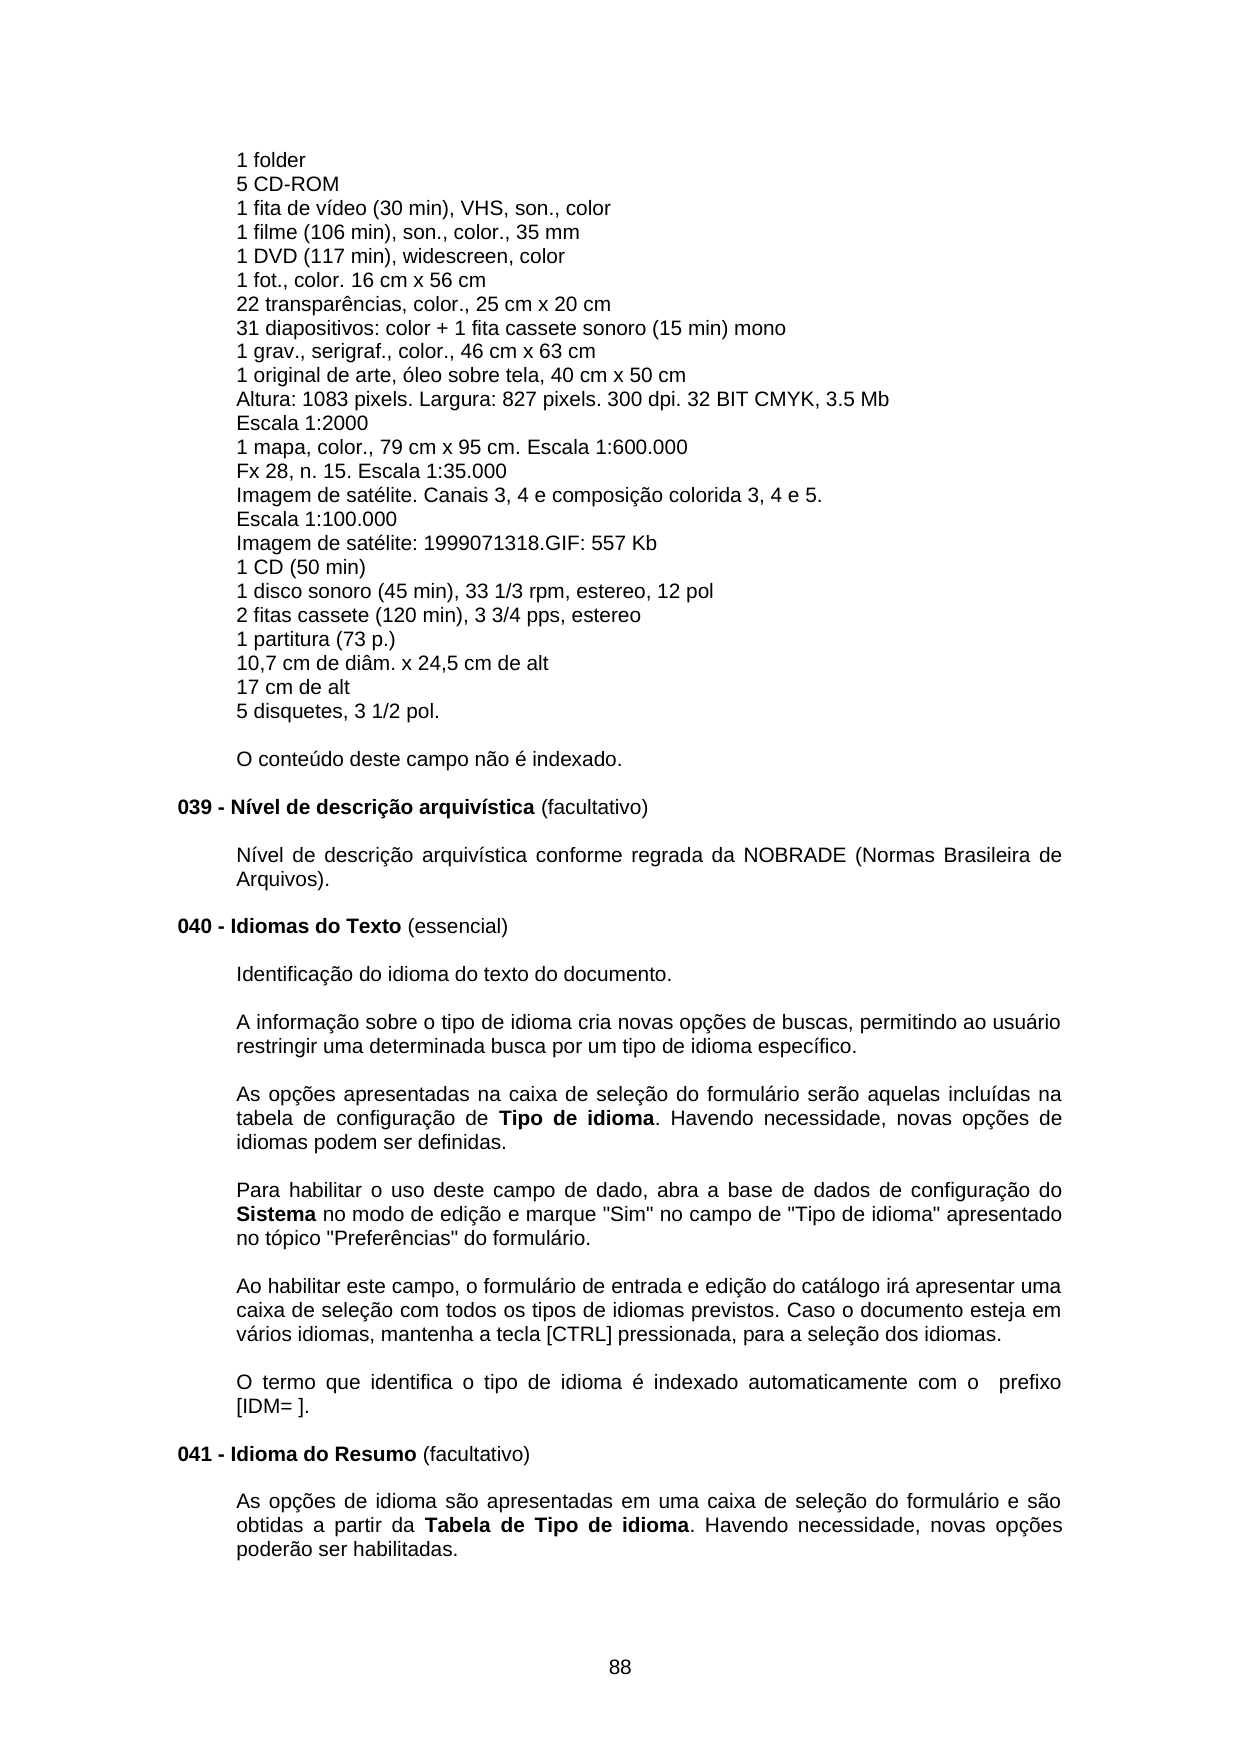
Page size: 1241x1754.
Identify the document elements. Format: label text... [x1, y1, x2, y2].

text 1 partitura (73 p.) [236, 627, 1063, 651]
text 22 transparências, color., 25 cm x 20 cm [236, 291, 1063, 315]
text 17 cm de alt [236, 675, 1063, 699]
text Fx 28, n. 15. Escala 1:35.000 [236, 459, 1063, 483]
text O termo que identifica o tipo de idioma é indexado automaticamente com o prefixo [IDM= ]. [236, 1369, 1063, 1417]
text Imagem de satélite: 1999071318.GIF: 557 Kb [236, 531, 1063, 555]
text 1 mapa, color., 79 cm x 95 cm. Escala 1:600.000 [236, 435, 1063, 459]
text 1 original de arte, óleo sobre tela, 40 cm x 50 cm [236, 363, 1063, 387]
text 1 folder [236, 148, 1063, 172]
text 1 fita de vídeo (30 min), VHS, son., color [236, 196, 1063, 219]
text 1 grav., serigraf., color., 46 cm x 63 cm [236, 339, 1063, 363]
text 1 disco sonoro (45 min), 33 1/3 rpm, estereo, 12 pol [236, 579, 1063, 603]
text Imagem de satélite. Canais 3, 4 e composição colorida 3, 4 e 5. [236, 483, 1063, 507]
text As opções apresentadas na caixa de seleção do formulário serão aquelas incluídas na tabela de configuração de Tipo de idioma. Havendo necessidade, novas opções de idiomas podem ser definidas. [236, 1082, 1063, 1154]
text 041 - Idioma do Resumo (facultativo) [177, 1441, 1063, 1465]
text 040 - Idiomas do Texto (essencial) [177, 914, 1063, 938]
text 1 CD (50 min) [236, 555, 1063, 579]
text 1 fot., color. 16 cm x 56 cm [236, 267, 1063, 291]
text O conteúdo deste campo não é indexado. [236, 747, 1063, 771]
text 10,7 cm de diâm. x 24,5 cm de alt [236, 651, 1063, 675]
text Escala 1:100.000 [236, 507, 1063, 531]
text 5 disquetes, 3 1/2 pol. [236, 699, 1063, 723]
text Escala 1:2000 [236, 411, 1063, 435]
text Altura: 1083 pixels. Largura: 827 pixels. 300 dpi. 32 BIT CMYK, 3.5 Mb [236, 387, 1063, 411]
text Nível de descrição arquivística conforme regrada da NOBRADE (Normas Brasileira de Arquivos). [236, 842, 1063, 890]
text As opções de idioma são apresentadas em uma caixa de seleção do formulário e são obtidas a partir da Tabela de Tipo de idioma. Havendo necessidade, novas opções poderão ser habilitadas. [236, 1489, 1063, 1561]
text Ao habilitar este campo, o formulário de entrada e edição do catálogo irá apresentar uma caixa de seleção com todos os tipos de idiomas previstos. Caso o documento esteja em vários idiomas, mantenha a tecla [CTRL] pressionada, para a seleção dos idiomas. [236, 1274, 1063, 1346]
text 2 fitas cassete (120 min), 3 3/4 pps, estereo [236, 603, 1063, 627]
text 039 - Nível de descrição arquivística (facultativo) [177, 794, 1063, 818]
text 1 filme (106 min), son., color., 35 mm [236, 219, 1063, 243]
text 5 CD-ROM [236, 172, 1063, 196]
text Para habilitar o uso deste campo de dado, abra a base de dados de configuração do Sistema no modo de edição e marque "Sim" no campo de "Tipo de idioma" apresentado no tópico "Preferências" do formulário. [236, 1178, 1063, 1250]
text 31 diapositivos: color + 1 fita cassete sonoro (15 min) mono [236, 315, 1063, 339]
text A informação sobre o tipo de idioma cria novas opções de buscas, permitindo ao usuário restringir uma determinada busca por um tipo de idioma específico. [236, 1010, 1063, 1058]
text Identificação do idioma do texto do documento. [236, 962, 1063, 986]
text 1 DVD (117 min), widescreen, color [236, 243, 1063, 267]
